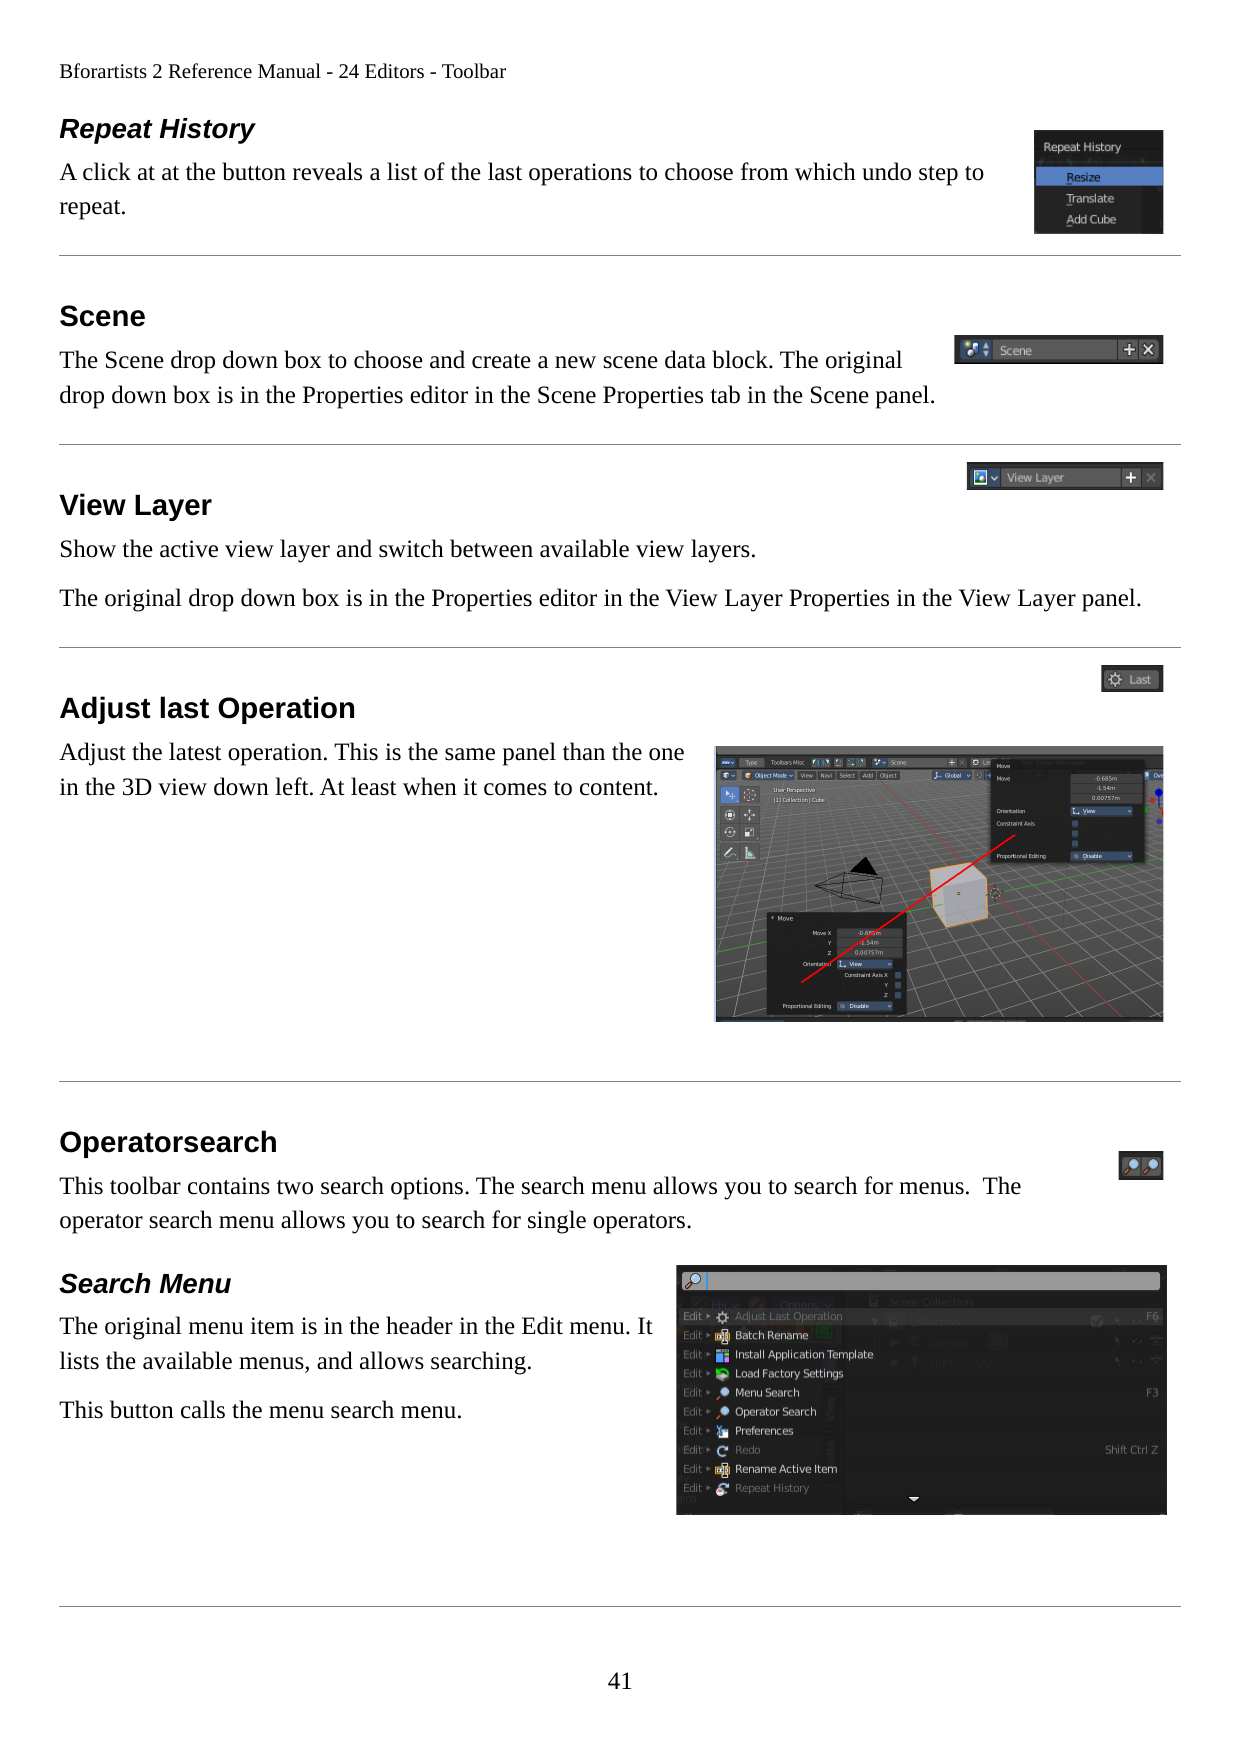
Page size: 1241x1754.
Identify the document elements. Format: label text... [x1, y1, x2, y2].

picture [676, 1265, 1167, 1515]
picture [1101, 665, 1164, 692]
text This toolbar contains two search options. The search menu allows you to search for menus. The operator search menu allows you to search for single operators. [59, 1171, 1181, 1234]
picture [713, 746, 1164, 1022]
text Adjust the latest operation. This is the same panel than the one in the 3D view down left. At least when it comes to content. [59, 737, 1181, 800]
subtitle View Layer [59, 488, 1181, 522]
subtitle [1167, 1267, 1181, 1299]
text This button calls the menu search menu. [59, 1395, 676, 1424]
text Show the active view layer and switch between available view layers. [59, 534, 1181, 563]
subtitle Scene [59, 299, 1181, 333]
picture [1034, 130, 1164, 234]
picture [954, 335, 1164, 364]
picture [966, 462, 1164, 490]
text The original drop down box is in the Properties editor in the View Layer Properties in the View Layer panel. [59, 583, 1181, 612]
subtitle Adjust last Operation [59, 691, 1181, 725]
subtitle Search Menu [59, 1267, 676, 1299]
text The original menu item is in the header in the Edit menu. It lists the available menus, and allows searching. [59, 1311, 676, 1375]
subtitle Repeat History [59, 113, 1181, 144]
text A click at at the button reveals a list of the last operations to choose from which undo step to repeat. [59, 157, 1034, 220]
subtitle Operatorsearch [59, 1125, 1181, 1158]
text The Scene drop down box to choose and create a new scene data block. The original drop down box is in the Properties editor in the Scene Properties tab in the Scene panel. [59, 346, 1181, 409]
picture [1118, 1151, 1164, 1180]
